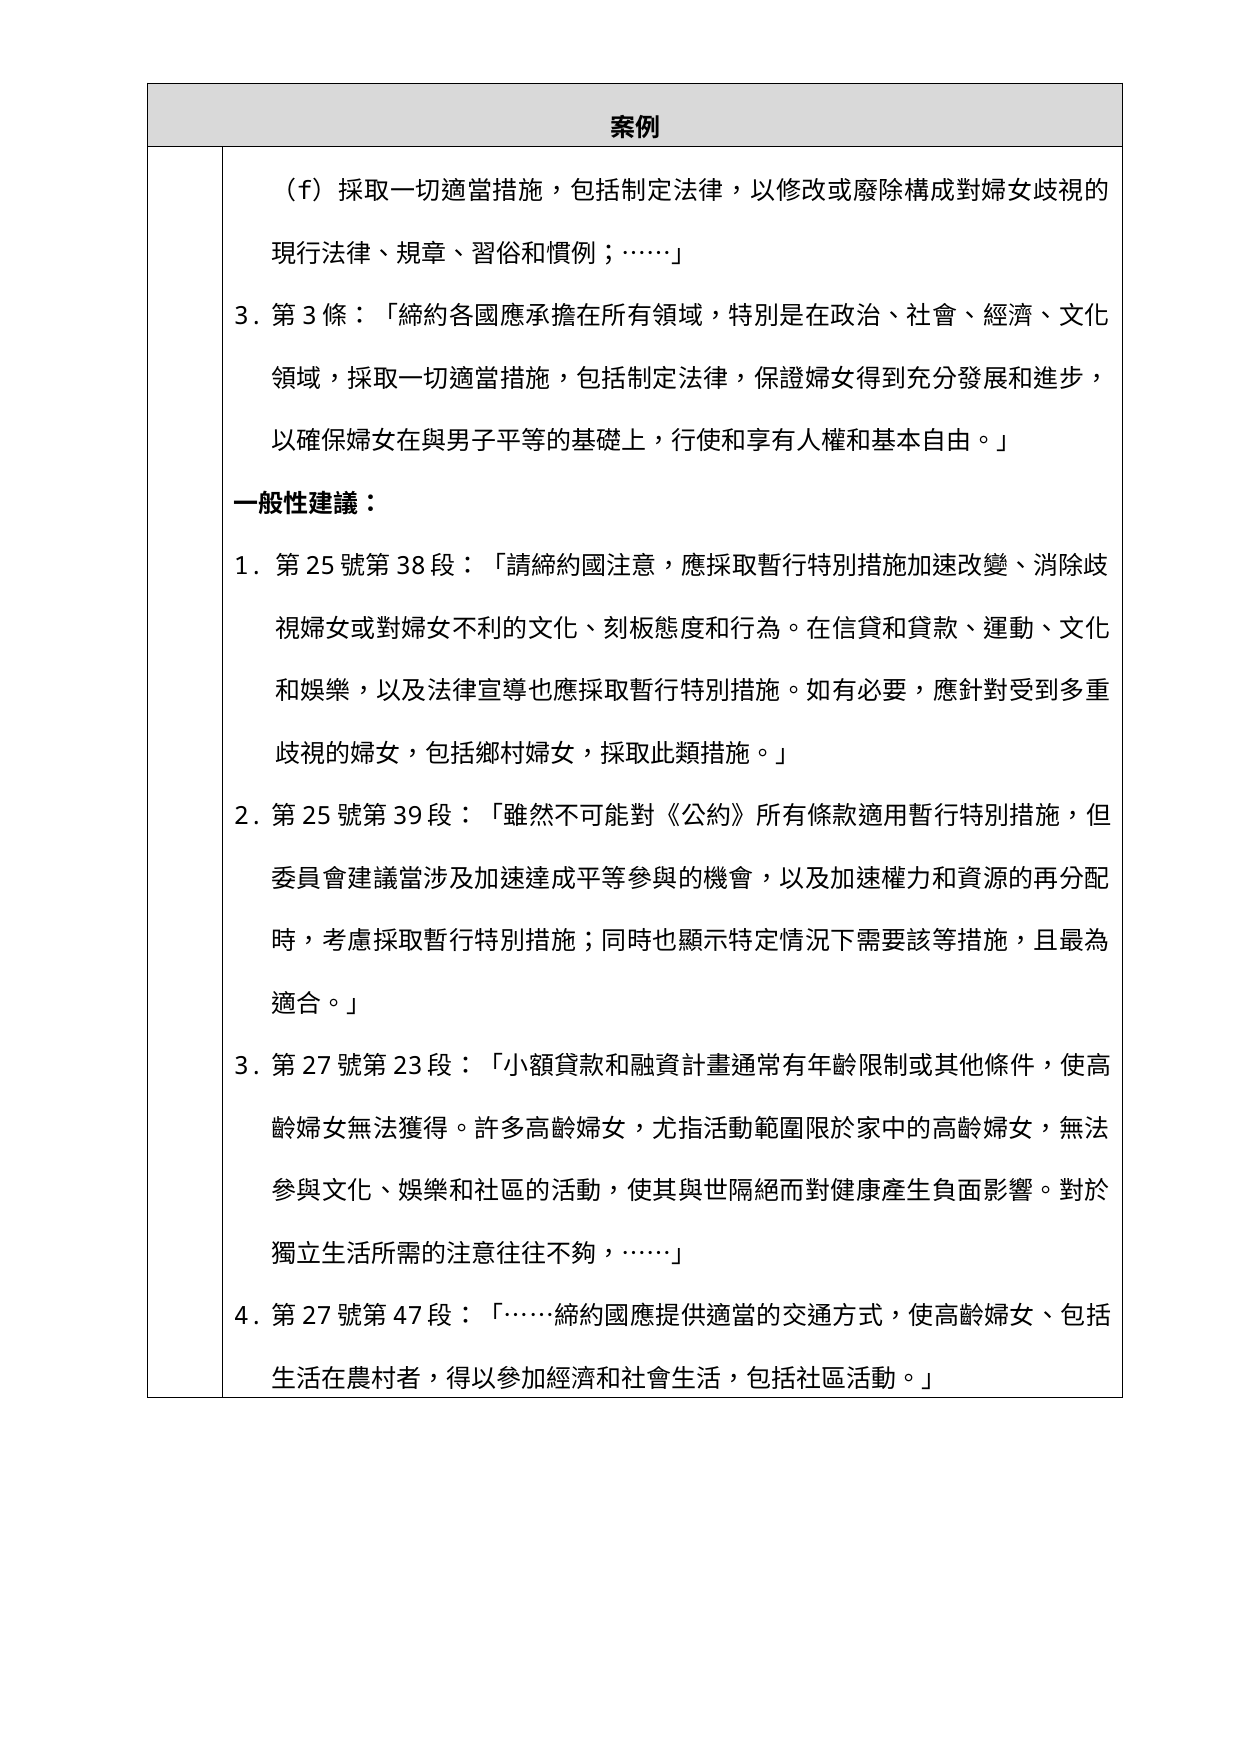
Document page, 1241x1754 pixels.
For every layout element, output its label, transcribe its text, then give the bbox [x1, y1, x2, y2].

table_cell （f）採取一切適當措施，包括制定法律，以修改或廢除構成對婦女歧視的現行法律、規章、習俗和慣例；……」 第3條：「締約各國應承擔在所有領域，特別是在政治、社會、經濟、文化領域，採取一切適當措施，包括制定法律，保證婦女得到充分發展和進步，以確保婦女在與男子平等的基礎上，行使和享有人權和基本自由。」 一般性建議： 第25號第38段：「請締約國注意，應採取暫行特別措施加速改變、消除歧視婦女或對婦女不利的文化、刻板態度和行為。在信貸和貸款、運動、文化和娛樂，以及法律宣導也應採取暫行特別措施。如有必要，應針對受到多重歧視的婦女，包括鄉村婦女，採取此類措施。」 第25號第39段：「雖然不可能對《公約》所有條款適用暫行特別措施，但委員會建議當涉及加速達成平等參與的機會，以及加速權力和資源的再分配時，考慮採取暫行特別措施；同時也顯示特定情況下需要該等措施，且最為適合。」 第27號第23段：「小額貸款和融資計畫通常有年齡限制或其他條件，使高齡婦女無法獲得。許多高齡婦女，尤指活動範圍限於家中的高齡婦女，無法參與文化、娛樂和社區的活動，使其與世隔絕而對健康產生負面影響。對於獨立生活所需的注意往往不夠，……」 第27號第47段：「……締約國應提供適當的交通方式，使高齡婦女、包括生活在農村者，得以參加經濟和社會生活，包括社區活動。」 [223, 147, 1122, 1397]
table_header 案例 [148, 84, 1122, 146]
table_cell [148, 147, 222, 1397]
